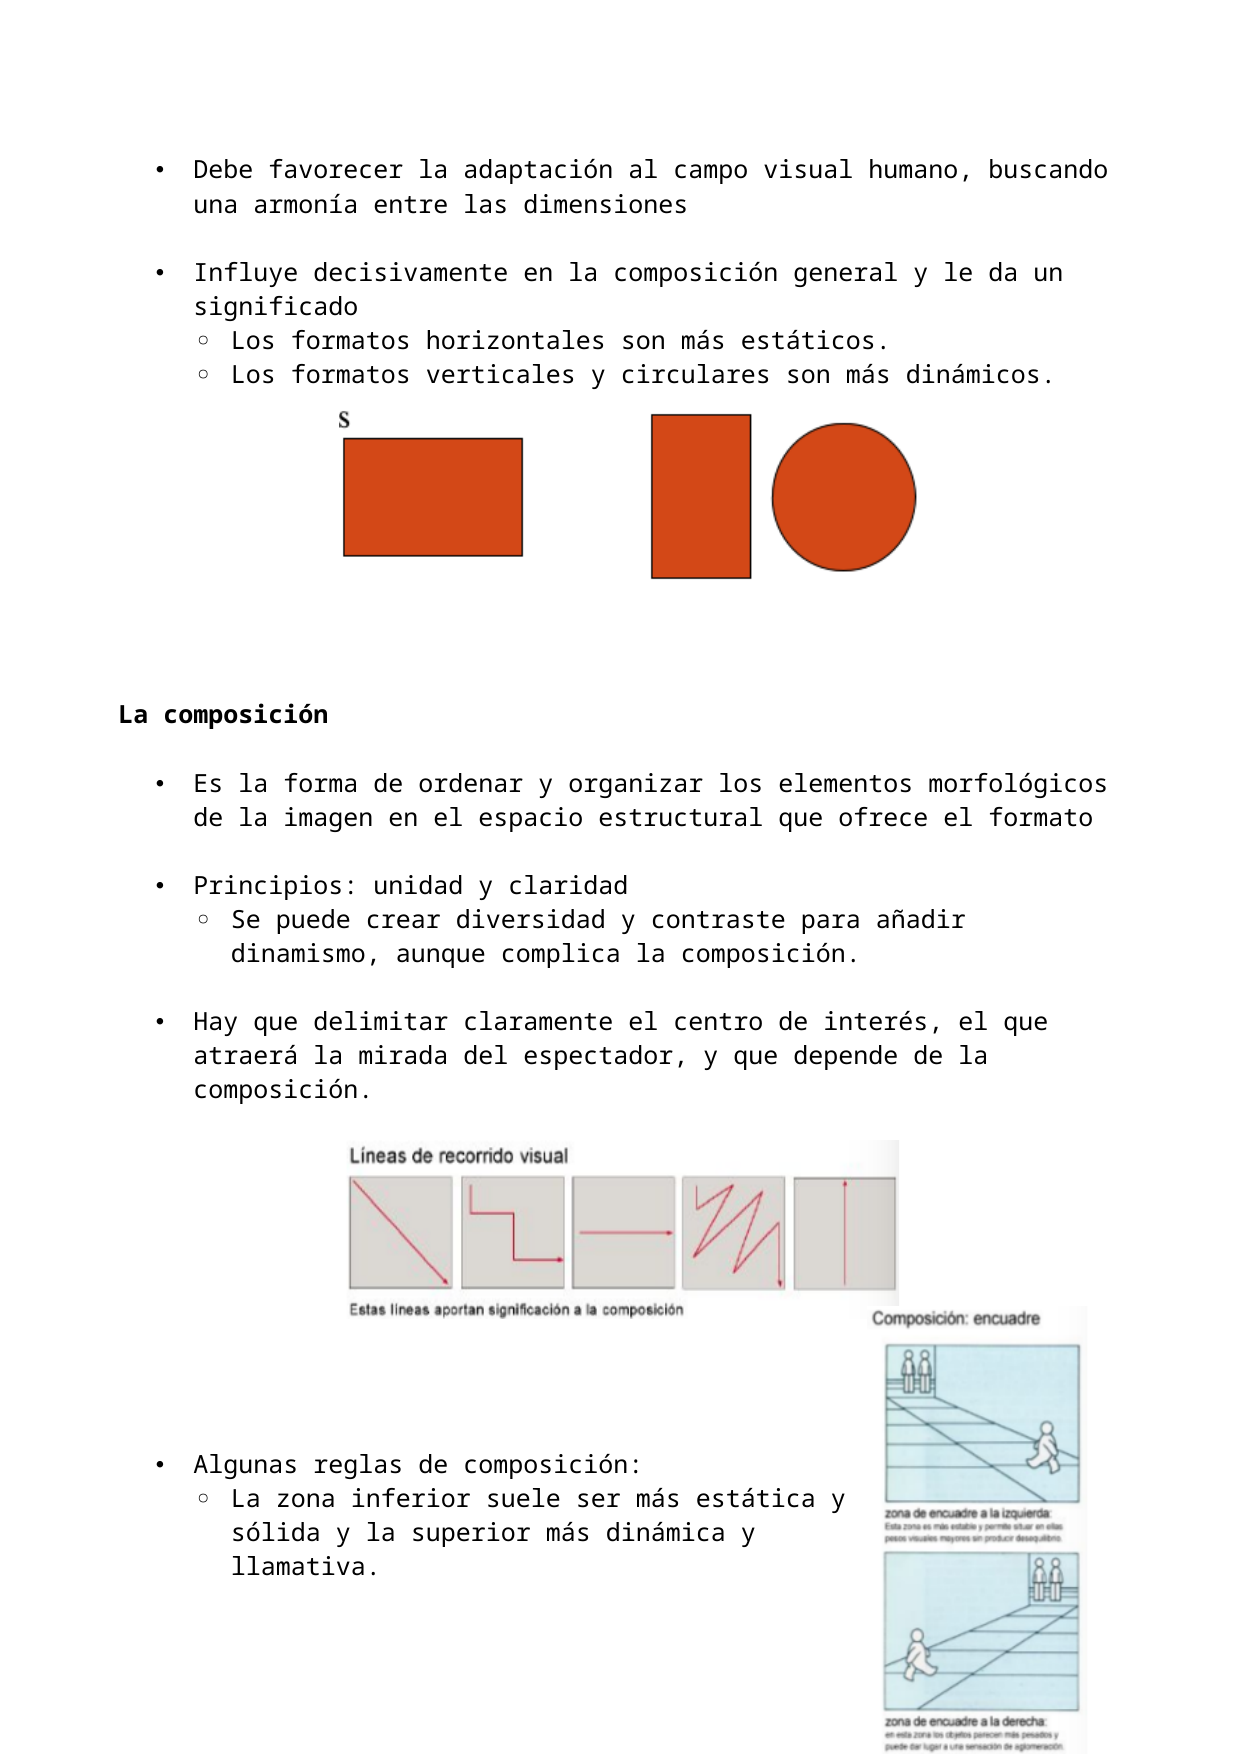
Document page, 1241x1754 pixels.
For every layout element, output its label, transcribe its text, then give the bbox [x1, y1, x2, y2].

list Los formatos verticales y circulares son más dinámicos. [193, 357, 1122, 391]
list [1088, 1447, 1122, 1481]
list Se puede crear diversidad y contraste para añadir dinamismo, aunque complica la composición. [193, 902, 1122, 970]
picture [341, 1140, 1088, 1754]
text La composición [118, 697, 1122, 731]
list Influye decisivamente en la composición general y le da un significado [156, 254, 1122, 322]
list Hay que delimitar claramente el centro de interés, el que atraerá la mirada del espectador, y que depende de la composición. [156, 1004, 1122, 1106]
list La zona inferior suele ser más estática y sólida y la superior más dinámica y llamativa. [193, 1481, 867, 1583]
list Los formatos horizontales son más estáticos. [193, 322, 1122, 357]
list [1088, 1481, 1122, 1583]
picture [339, 405, 921, 588]
list Debe favorecer la adaptación al campo visual humano, buscando una armonía entre las dimensiones [156, 152, 1122, 220]
list Es la forma de ordenar y organizar los elementos morfológicos de la imagen en el espacio estructural que ofrece el formato [156, 765, 1122, 833]
list Algunas reglas de composición: [156, 1447, 867, 1481]
list Principios: unidad y claridad [156, 867, 1122, 902]
